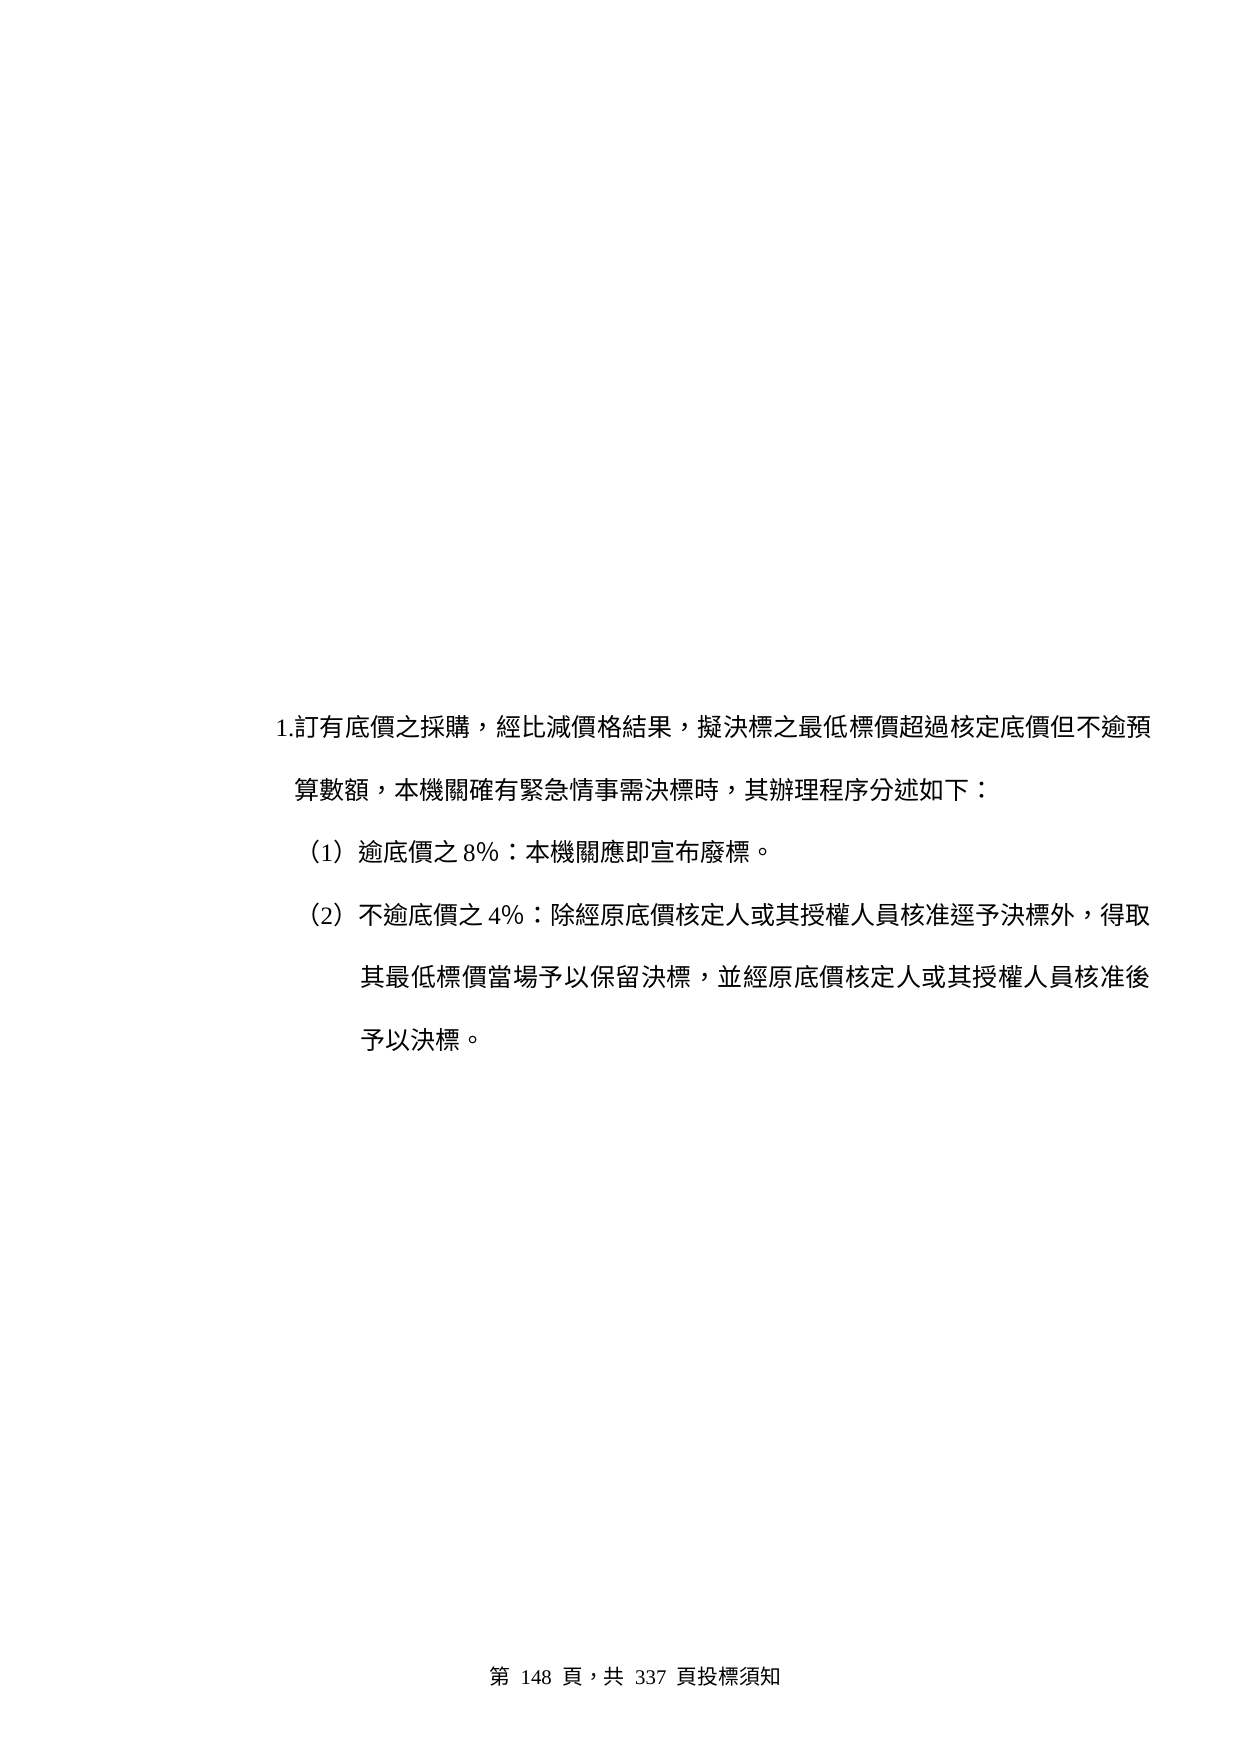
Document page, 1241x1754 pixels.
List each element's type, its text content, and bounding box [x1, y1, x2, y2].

text （2）不逾底價之4％：除經原底價核定人或其授權人員核准逕予決標外，得取其最低標價當場予以保留決標，並經原底價核定人或其授權人員核准後予以決標。 [295, 872, 1152, 1059]
text （1）逾底價之8％：本機關應即宣布廢標。 [295, 809, 1152, 872]
text 1.訂有底價之採購，經比減價格結果，擬決標之最低標價超過核定底價但不逾預算數額，本機關確有緊急情事需決標時，其辦理程序分述如下： [275, 684, 1152, 809]
